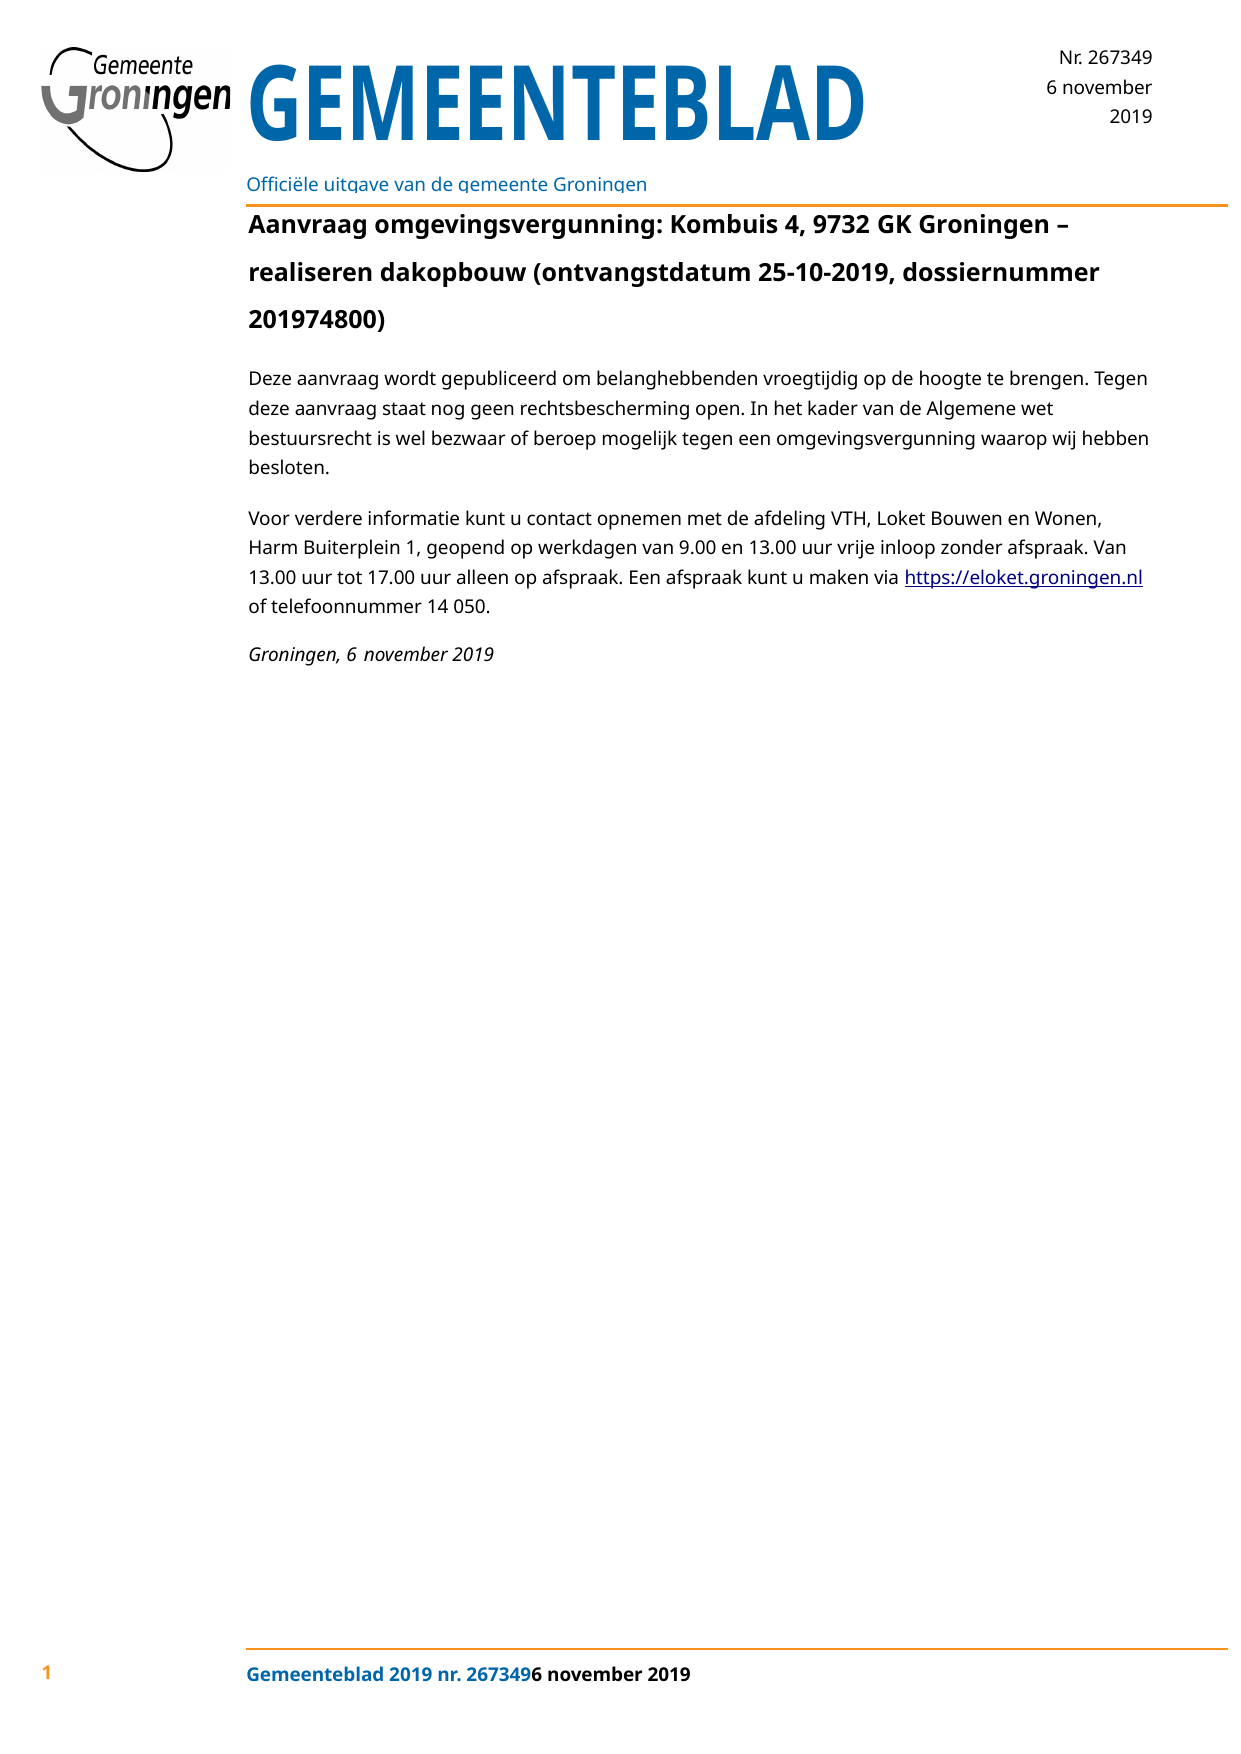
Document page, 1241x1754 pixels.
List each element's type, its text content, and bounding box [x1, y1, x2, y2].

picture [41, 47, 231, 172]
text Aanvraag omgevingsvergunning: Kombuis 4, 9732 GK Groningen – realiseren dakopbouw (ontvangstdatum 25-10-2019, dossiernummer 201974800) [248, 207, 1152, 336]
text Deze aanvraag wordt gepubliceerd om belanghebbenden vroegtijdig op de hoogte te brengen. Tegen deze aanvraag staat nog geen rechtsbescherming open. In het kader van de Algemene wet bestuursrecht is wel bezwaar of beroep mogelijk tegen een omgevingsvergunning waarop wij hebben besloten. [248, 366, 1152, 480]
text Groningen, 6 november 2019 [248, 641, 1152, 667]
text Voor verdere informatie kunt u contact opnemen met de afdeling VTH, Loket Bouwen en Wonen, Harm Buiterplein 1, geopend op werkdagen van 9.00 en 13.00 uur vrije inloop zonder afspraak. Van 13.00 uur tot 17.00 uur alleen op afspraak. Een afspraak kunt u maken via https://eloket.groningen.nl of telefoonnummer 14 050. [248, 505, 1152, 619]
